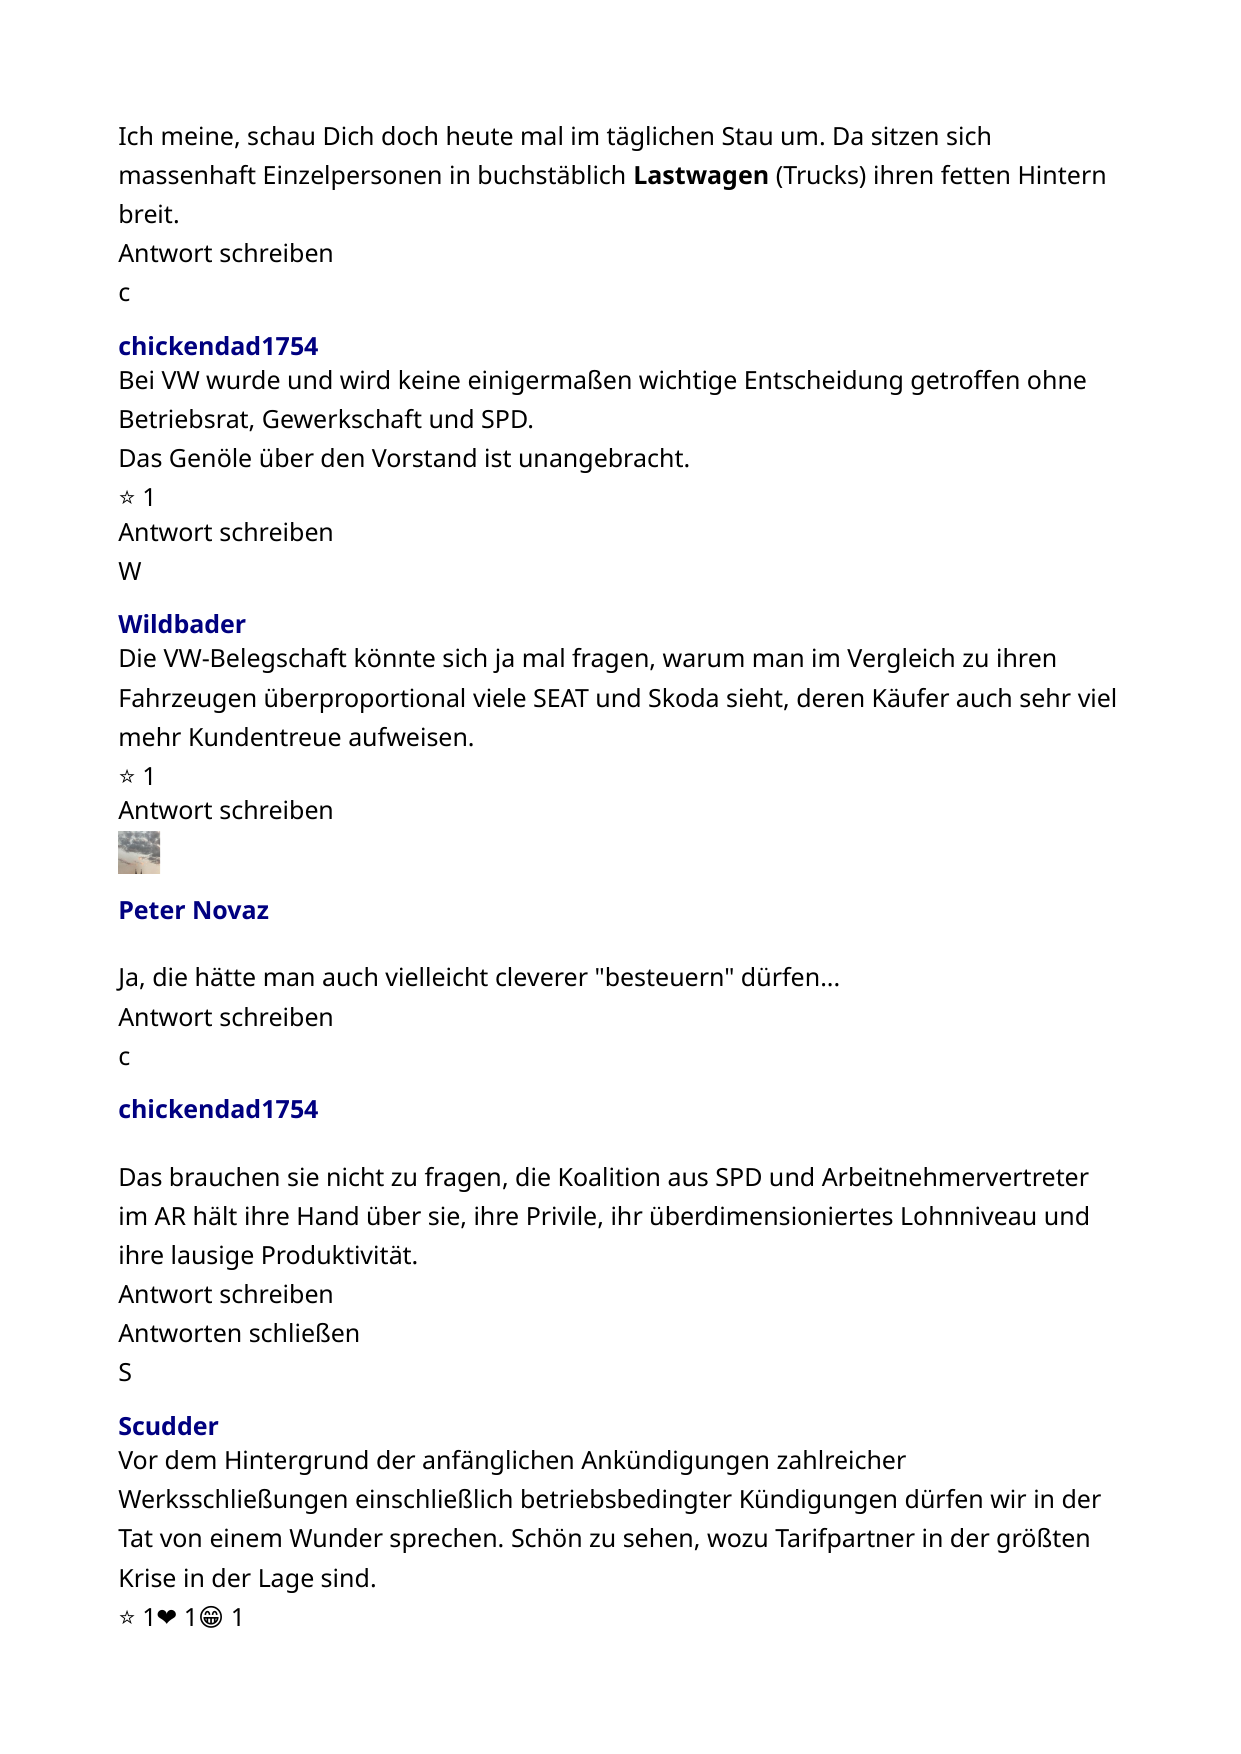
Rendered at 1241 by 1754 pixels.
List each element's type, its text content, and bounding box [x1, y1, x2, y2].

text ⭐️ 1 [118, 759, 1122, 793]
text Vor dem Hintergrund der anfänglichen Ankündigungen zahlreicher Werksschließungen einschließlich betriebsbedingter Kündigungen dürfen wir in der Tat von einem Wunder sprechen. Schön zu sehen, wozu Tarifpartner in der größten Krise in der Lage sind. [118, 1443, 1122, 1594]
text S [118, 1355, 1122, 1389]
text Die VW-Belegschaft könnte sich ja mal fragen, warum man im Vergleich zu ihren Fahrzeugen überproportional viele SEAT und Skoda sieht, deren Käufer auch sehr viel mehr Kundentreue aufweisen. [118, 641, 1122, 753]
subtitle chickendad1754 [118, 1092, 1122, 1126]
picture [118, 831, 161, 874]
text Antwort schreiben [118, 514, 1122, 548]
text Das Genöle über den Vorstand ist unangebracht. [118, 441, 1122, 475]
text Antwort schreiben [118, 793, 1122, 827]
text c [118, 1038, 1122, 1072]
text c [118, 275, 1122, 309]
subtitle Peter Novaz [118, 893, 1122, 927]
subtitle Scudder [118, 1409, 1122, 1443]
text Das brauchen sie nicht zu fragen, die Koalition aus SPD und Arbeitnehmervertreter im AR hält ihre Hand über sie, ihre Privile, ihr überdimensioniertes Lohnniveau und ihre lausige Produktivität. [118, 1159, 1122, 1272]
text Antwort schreiben [118, 1277, 1122, 1311]
text ⭐️ 1❤️ 1😁 1 [118, 1599, 1122, 1633]
text Ich meine, schau Dich doch heute mal im täglichen Stau um. Da sitzen sich massenhaft Einzelpersonen in buchstäblich Lastwagen (Trucks) ihren fetten Hintern breit. [118, 118, 1122, 231]
text ⭐️ 1 [118, 480, 1122, 514]
subtitle Wildbader [118, 607, 1122, 641]
text W [118, 553, 1122, 587]
text Ja, die hätte man auch vielleicht cleverer "besteuern" dürfen... [118, 960, 1122, 994]
text Antwort schreiben [118, 236, 1122, 270]
text Bei VW wurde und wird keine einigermaßen wichtige Entscheidung getroffen ohne Betriebsrat, Gewerkschaft und SPD. [118, 363, 1122, 436]
subtitle chickendad1754 [118, 328, 1122, 363]
text Antworten schließen [118, 1316, 1122, 1350]
text Antwort schreiben [118, 999, 1122, 1033]
